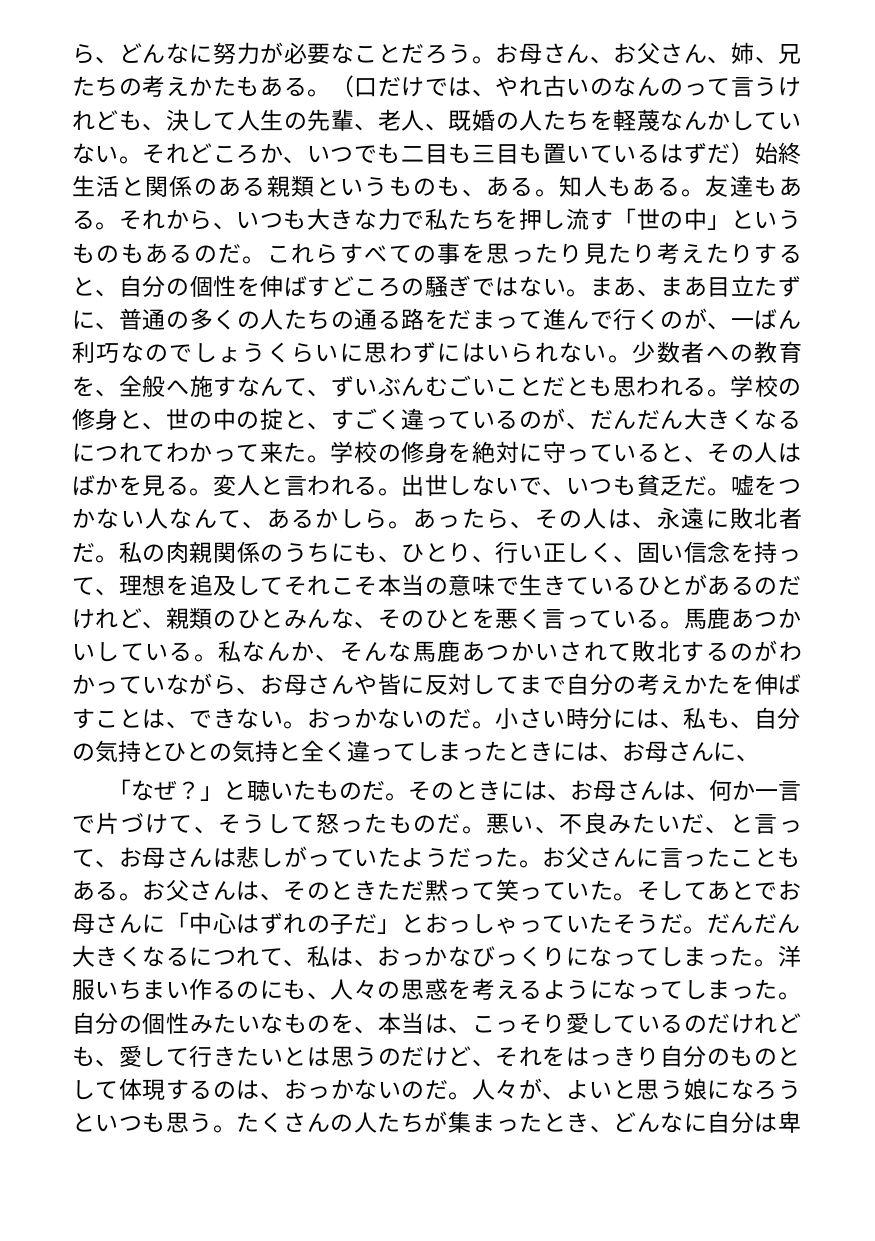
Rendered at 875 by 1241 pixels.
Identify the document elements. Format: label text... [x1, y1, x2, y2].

text 「なぜ？」と聴いたものだ。そのときには、お母さんは、何か一言で片づけて、そうして怒ったものだ。悪い、不良みたいだ、と言って、お母さんは悲しがっていたようだった。お父さんに言ったこともある。お父さんは、そのときただ黙って笑っていた。そしてあとでお母さんに「中心はずれの子だ」とおっしゃっていたそうだ。だんだん大きくなるにつれて、私は、おっかなびっくりになってしまった。洋服いちまい作るのにも、人々の思惑を考えるようになってしまった。自分の個性みたいなものを、本当は、こっそり愛しているのだけれども、愛して行きたいとは思うのだけど、それをはっきり自分のものとして体現するのは、おっかないのだ。人々が、よいと思う娘になろうといつも思う。たくさんの人たちが集まったとき、どんなに自分は卑 [72, 773, 802, 1138]
text ら、どんなに努力が必要なことだろう。お母さん、お父さん、姉、兄たちの考えかたもある。（口だけでは、やれ古いのなんのって言うけれども、決して人生の先輩、老人、既婚の人たちを軽蔑なんかしていない。それどころか、いつでも二目も三目も置いているはずだ）始終生活と関係のある親類というものも、ある。知人もある。友達もある。それから、いつも大きな力で私たちを押し流す「世の中」というものもあるのだ。これらすべての事を思ったり見たり考えたりすると、自分の個性を伸ばすどころの騒ぎではない。まあ、まあ目立たずに、普通の多くの人たちの通る路をだまって進んで行くのが、一ばん利巧なのでしょうくらいに思わずにはいられない。少数者への教育を、全般へ施すなんて、ずいぶんむごいことだとも思われる。学校の修身と、世の中の掟と、すごく違っているのが、だんだん大きくなるにつれてわかって来た。学校の修身を絶対に守っていると、その人はばかを見る。変人と言われる。出世しないで、いつも貧乏だ。嘘をつかない人なんて、あるかしら。あったら、その人は、永遠に敗北者だ。私の肉親関係のうちにも、ひとり、行い正しく、固い信念を持って、理想を追及してそれこそ本当の意味で生きているひとがあるのだけれど、親類のひとみんな、そのひとを悪く言っている。馬鹿あつかいしている。私なんか、そんな馬鹿あつかいされて敗北するのがわかっていながら、お母さんや皆に反対してまで自分の考えかたを伸ばすことは、できない。おっかないのだ。小さい時分には、私も、自分の気持とひとの気持と全く違ってしまったときには、お母さんに、 [72, 36, 802, 767]
